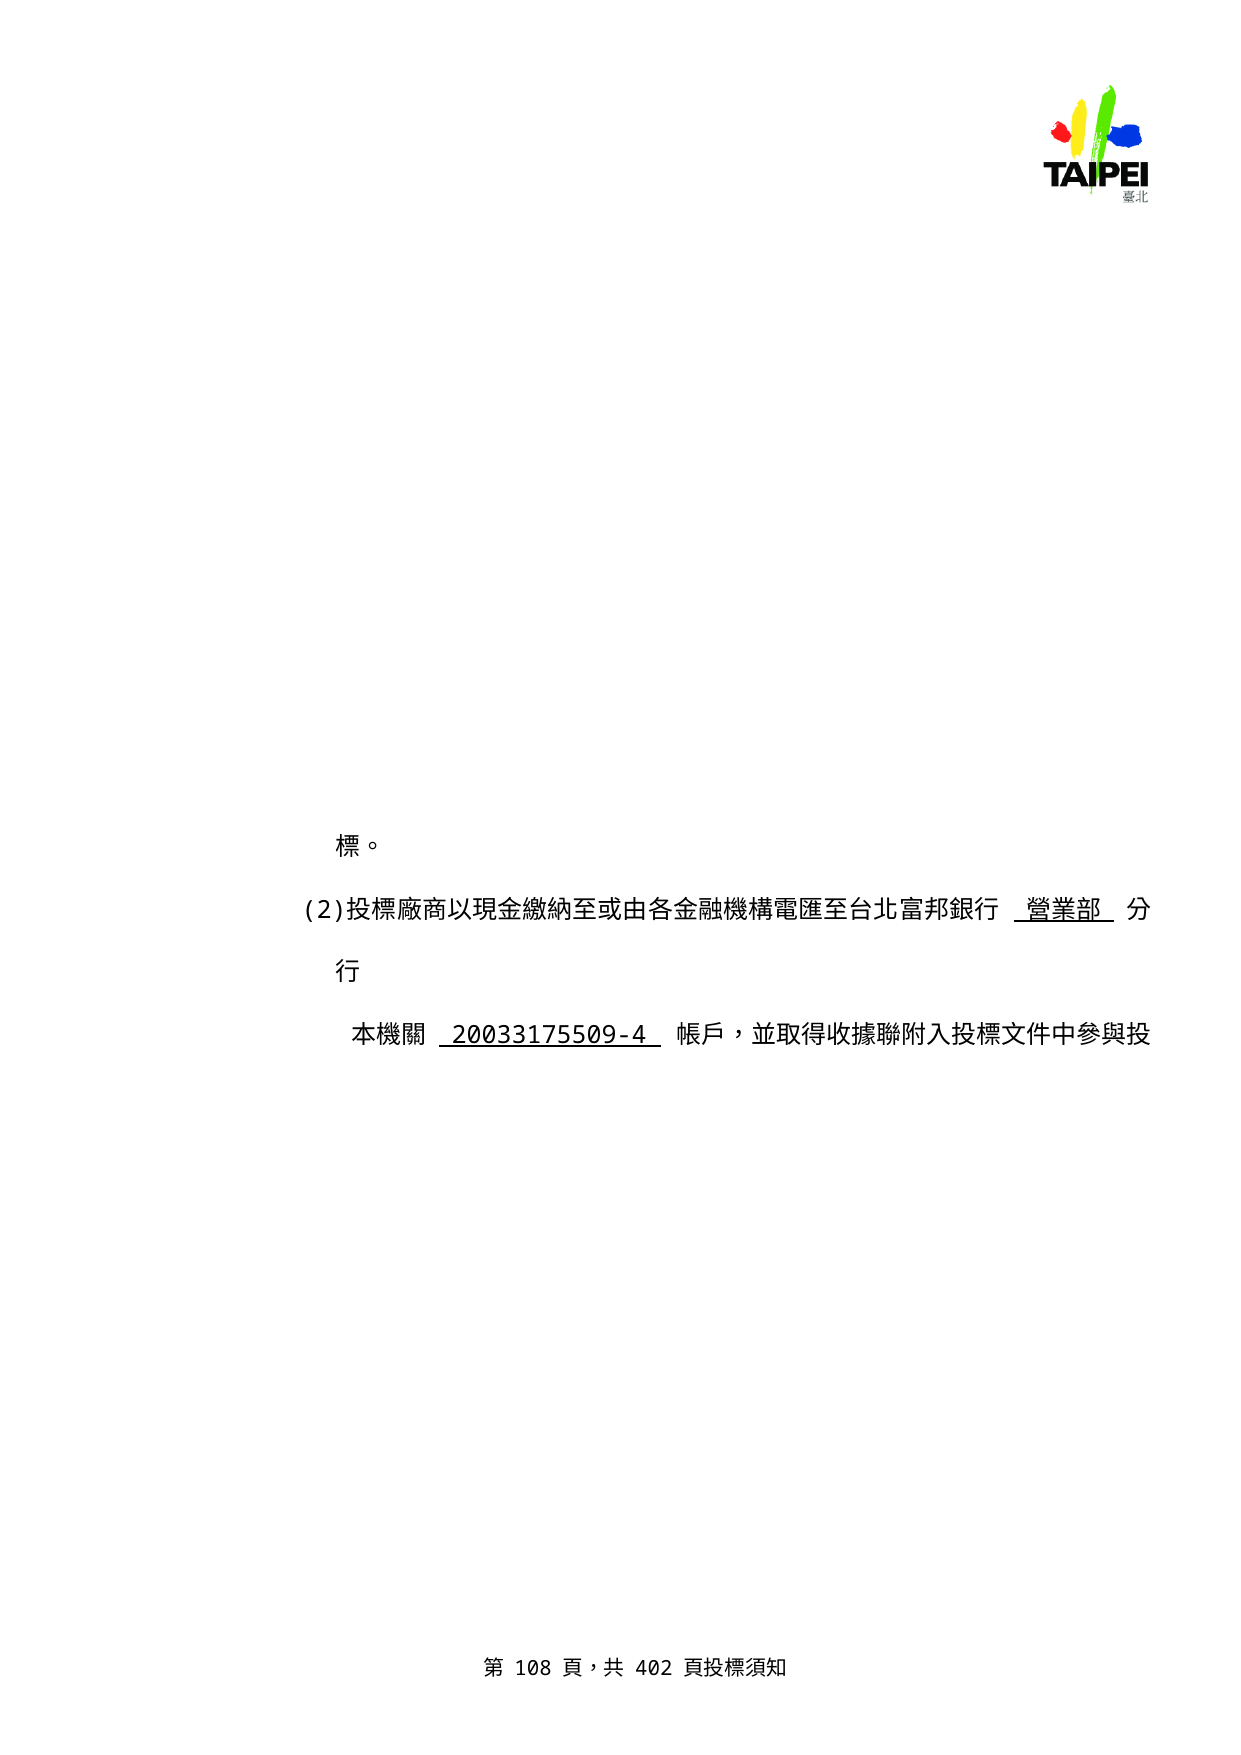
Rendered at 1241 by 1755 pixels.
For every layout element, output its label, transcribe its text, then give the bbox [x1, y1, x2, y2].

text 標。 [301, 803, 1152, 866]
text (2)投標廠商以現金繳納至或由各金融機構電匯至台北富邦銀行 營業部 分行 [301, 866, 1152, 991]
text 本機關 20033175509-4 帳戶，並取得收據聯附入投標文件中參與投 [351, 991, 1152, 1053]
